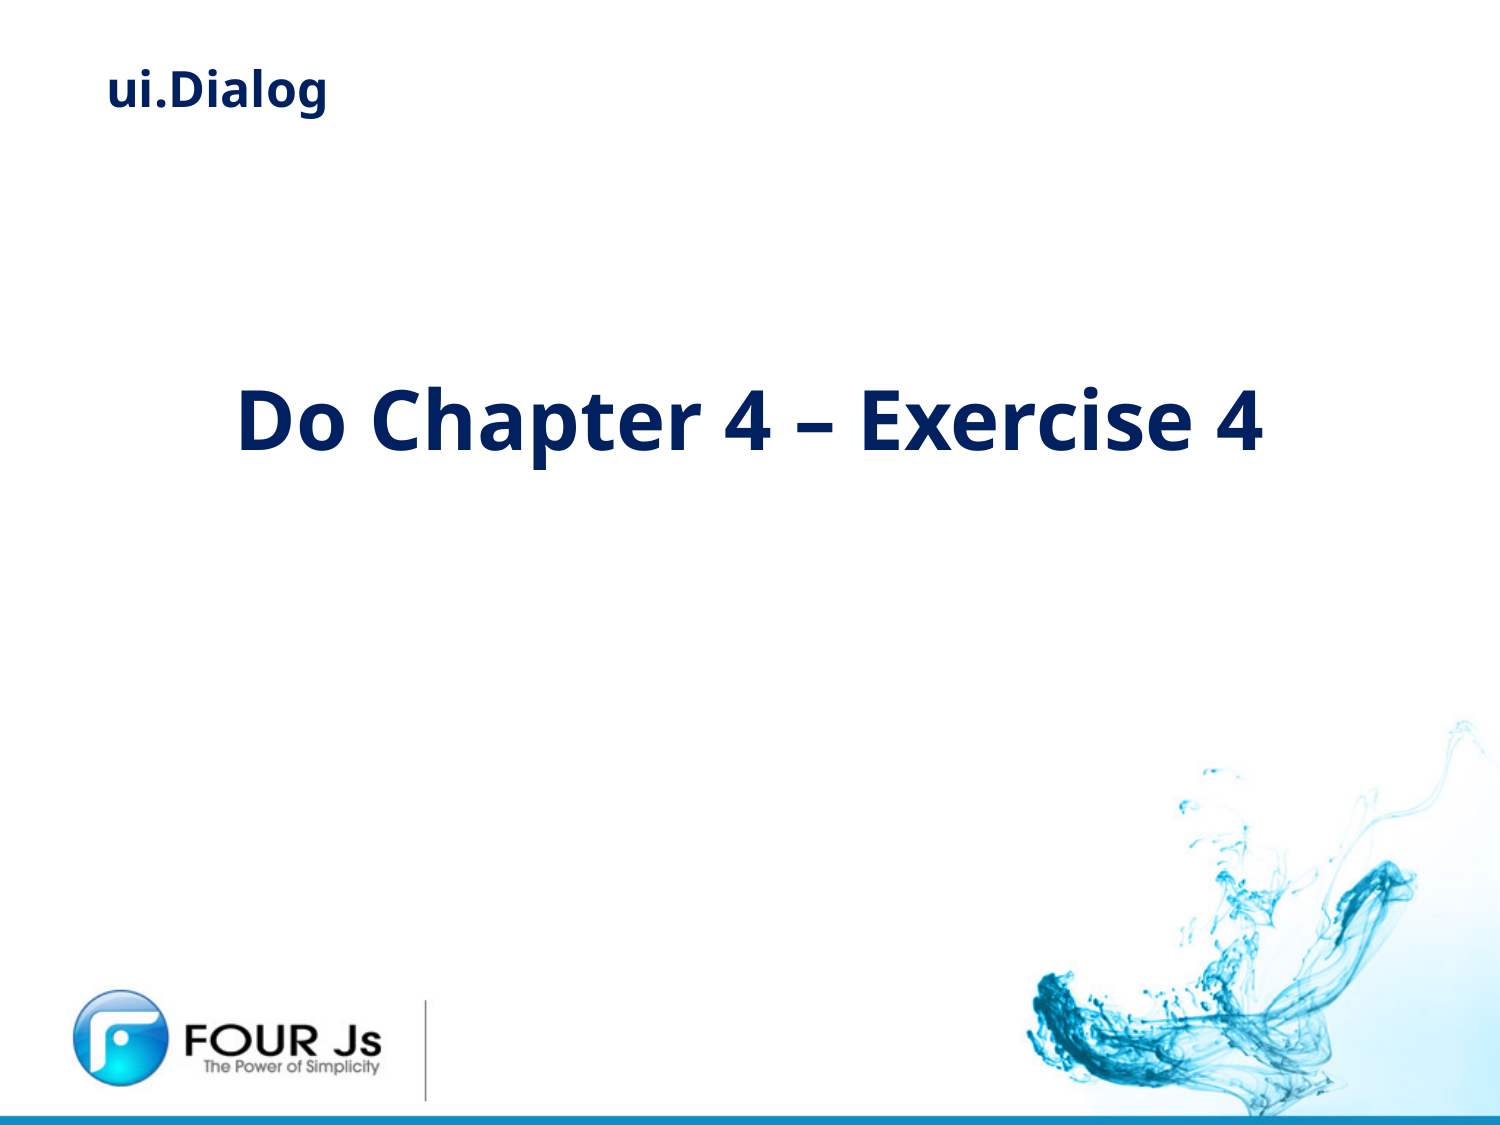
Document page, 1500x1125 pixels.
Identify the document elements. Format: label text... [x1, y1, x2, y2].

picture [0, 0, 1500, 1117]
text_box Do Chapter 4 – Exercise 4 [35, 354, 1465, 594]
title ui.Dialog [106, 35, 1388, 142]
